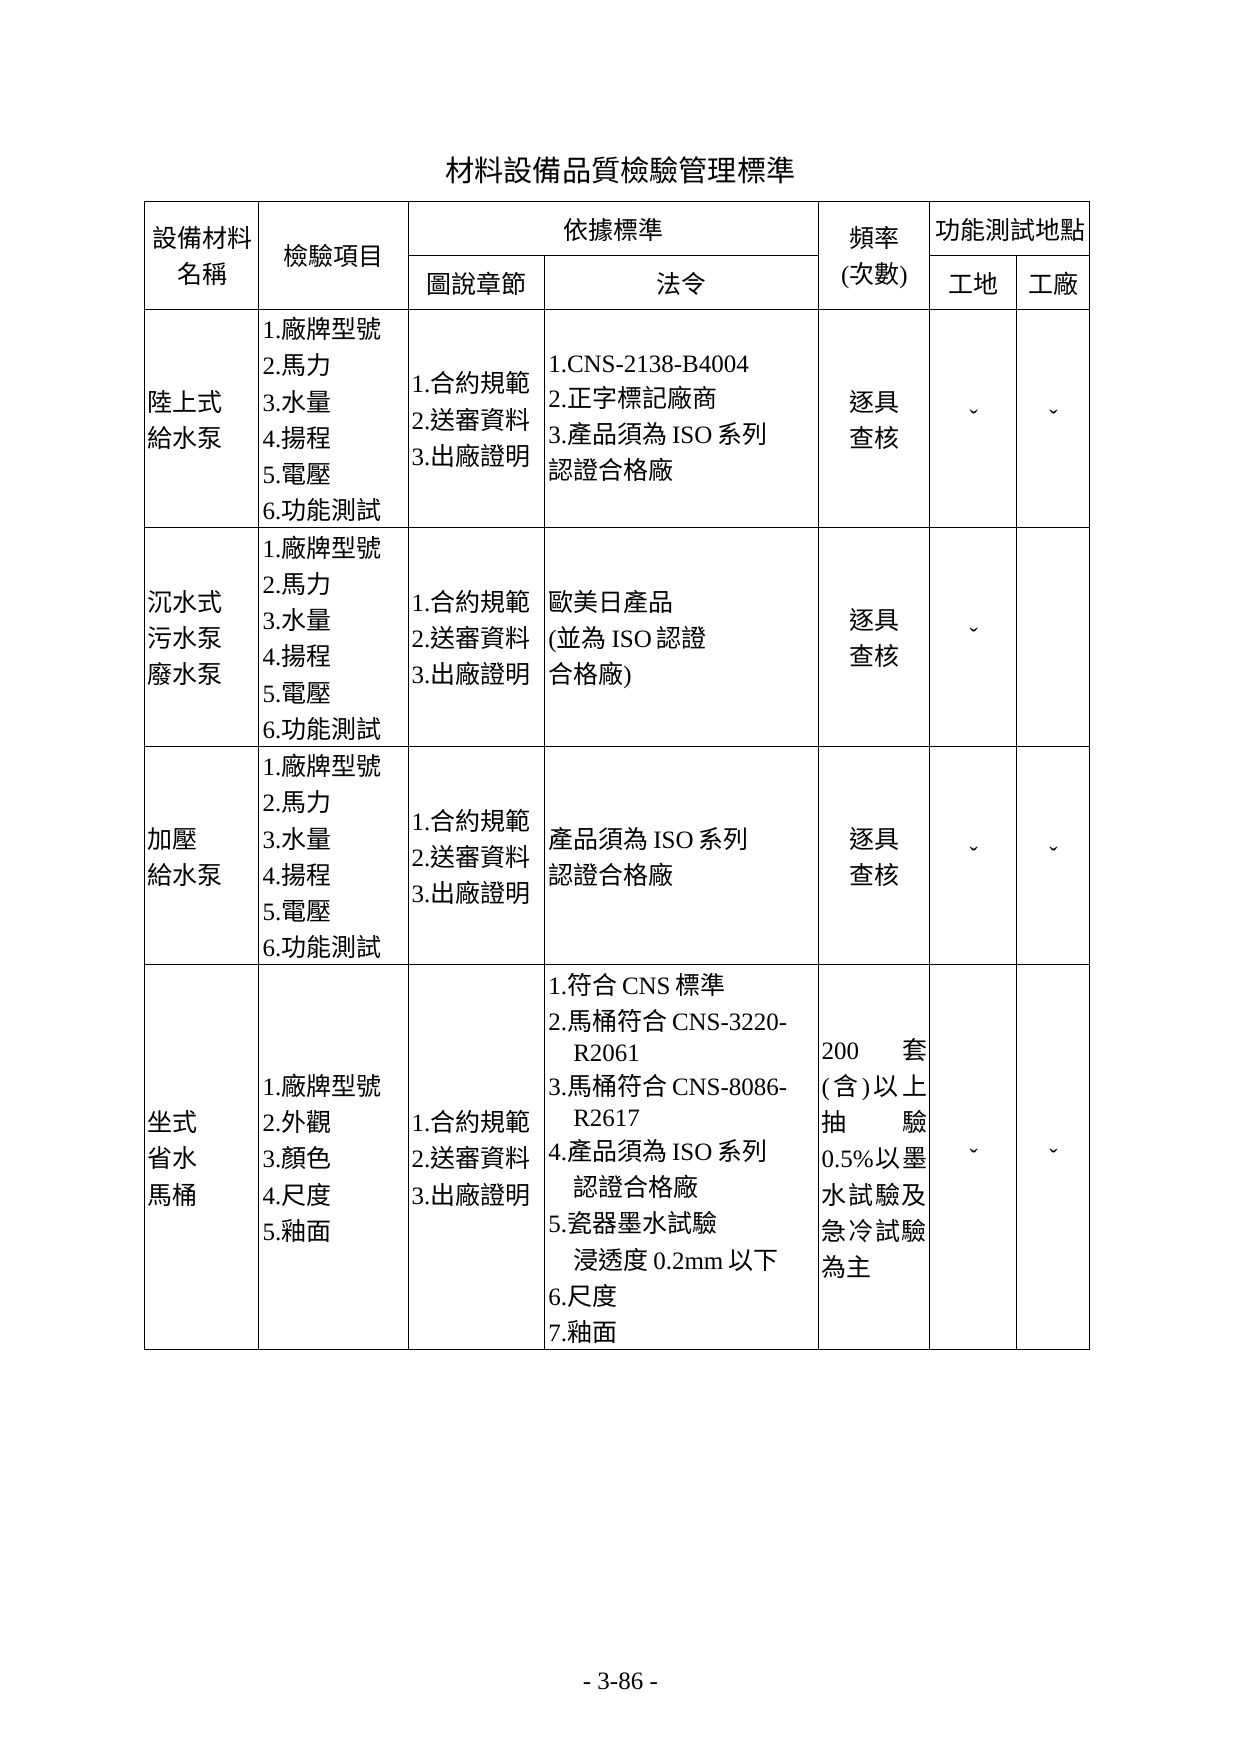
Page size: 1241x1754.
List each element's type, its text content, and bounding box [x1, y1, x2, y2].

table_cell 坐式 省水 馬桶 [145, 965, 258, 1349]
table_header 依據標準 [409, 202, 818, 255]
table_cell 1.合約規範 2.送審資料 3.出廠證明 [409, 310, 544, 527]
table_cell 逐具 查核 [819, 747, 929, 964]
table_cell ˇ [1017, 747, 1089, 964]
table_cell ˇ [930, 528, 1016, 746]
table_cell 1.合約規範 2.送審資料 3.出廠證明 [409, 965, 544, 1349]
table_cell ˇ [930, 310, 1016, 527]
table_cell 產品須為ISO系列 認證合格廠 [545, 747, 818, 964]
table_cell 1.廠牌型號 2.馬力 3.水量 4.揚程 5.電壓 6.功能測試 [259, 310, 408, 527]
text 材料設備品質檢驗管理標準 [148, 148, 1092, 190]
table_cell 工廠 [1017, 256, 1089, 308]
table_cell 1.廠牌型號 2.外觀 3.顏色 4.尺度 5.釉面 [259, 965, 408, 1349]
table_cell 1.符合CNS標準 2.馬桶符合CNS-3220-R2061 3.馬桶符合CNS-8086-R2617 4.產品須為ISO系列 認證合格廠 5.瓷器墨水試驗 浸透度0.2mm以下 6.尺度 7.釉面 [545, 965, 818, 1349]
table_cell 1.合約規範 2.送審資料 3.出廠證明 [409, 528, 544, 746]
table_cell ˇ [930, 747, 1016, 964]
table_cell 逐具 查核 [819, 528, 929, 746]
table_header 設備材料名稱 [145, 202, 258, 308]
table_cell 工地 [930, 256, 1016, 308]
table_cell 1.廠牌型號 2.馬力 3.水量 4.揚程 5.電壓 6.功能測試 [259, 747, 408, 964]
table_header 頻率 (次數) [819, 202, 929, 308]
table_header 檢驗項目 [259, 202, 408, 308]
table_cell ˇ [930, 965, 1016, 1349]
table_cell ˇ [1017, 310, 1089, 527]
table_cell 1.廠牌型號 2.馬力 3.水量 4.揚程 5.電壓 6.功能測試 [259, 528, 408, 746]
table_cell 200套(含)以上抽驗0.5%以墨水試驗及急冷試驗為主 [819, 965, 929, 1349]
table_cell 圖說章節 [409, 256, 544, 308]
table_cell 逐具 查核 [819, 310, 929, 527]
table_cell 1.CNS-2138-B4004 2.正字標記廠商 3.產品須為ISO系列 認證合格廠 [545, 310, 818, 527]
table_cell 沉水式 污水泵 廢水泵 [145, 528, 258, 746]
table_cell 法令 [545, 256, 818, 308]
table_cell ˇ [1017, 965, 1089, 1349]
table_cell 歐美日產品 (並為ISO認證 合格廠) [545, 528, 818, 746]
table_header 功能測試地點 [930, 202, 1089, 255]
table_cell 1.合約規範 2.送審資料 3.出廠證明 [409, 747, 544, 964]
table_cell 加壓 給水泵 [145, 747, 258, 964]
table_cell [1017, 528, 1089, 746]
table_cell 陸上式 給水泵 [145, 310, 258, 527]
